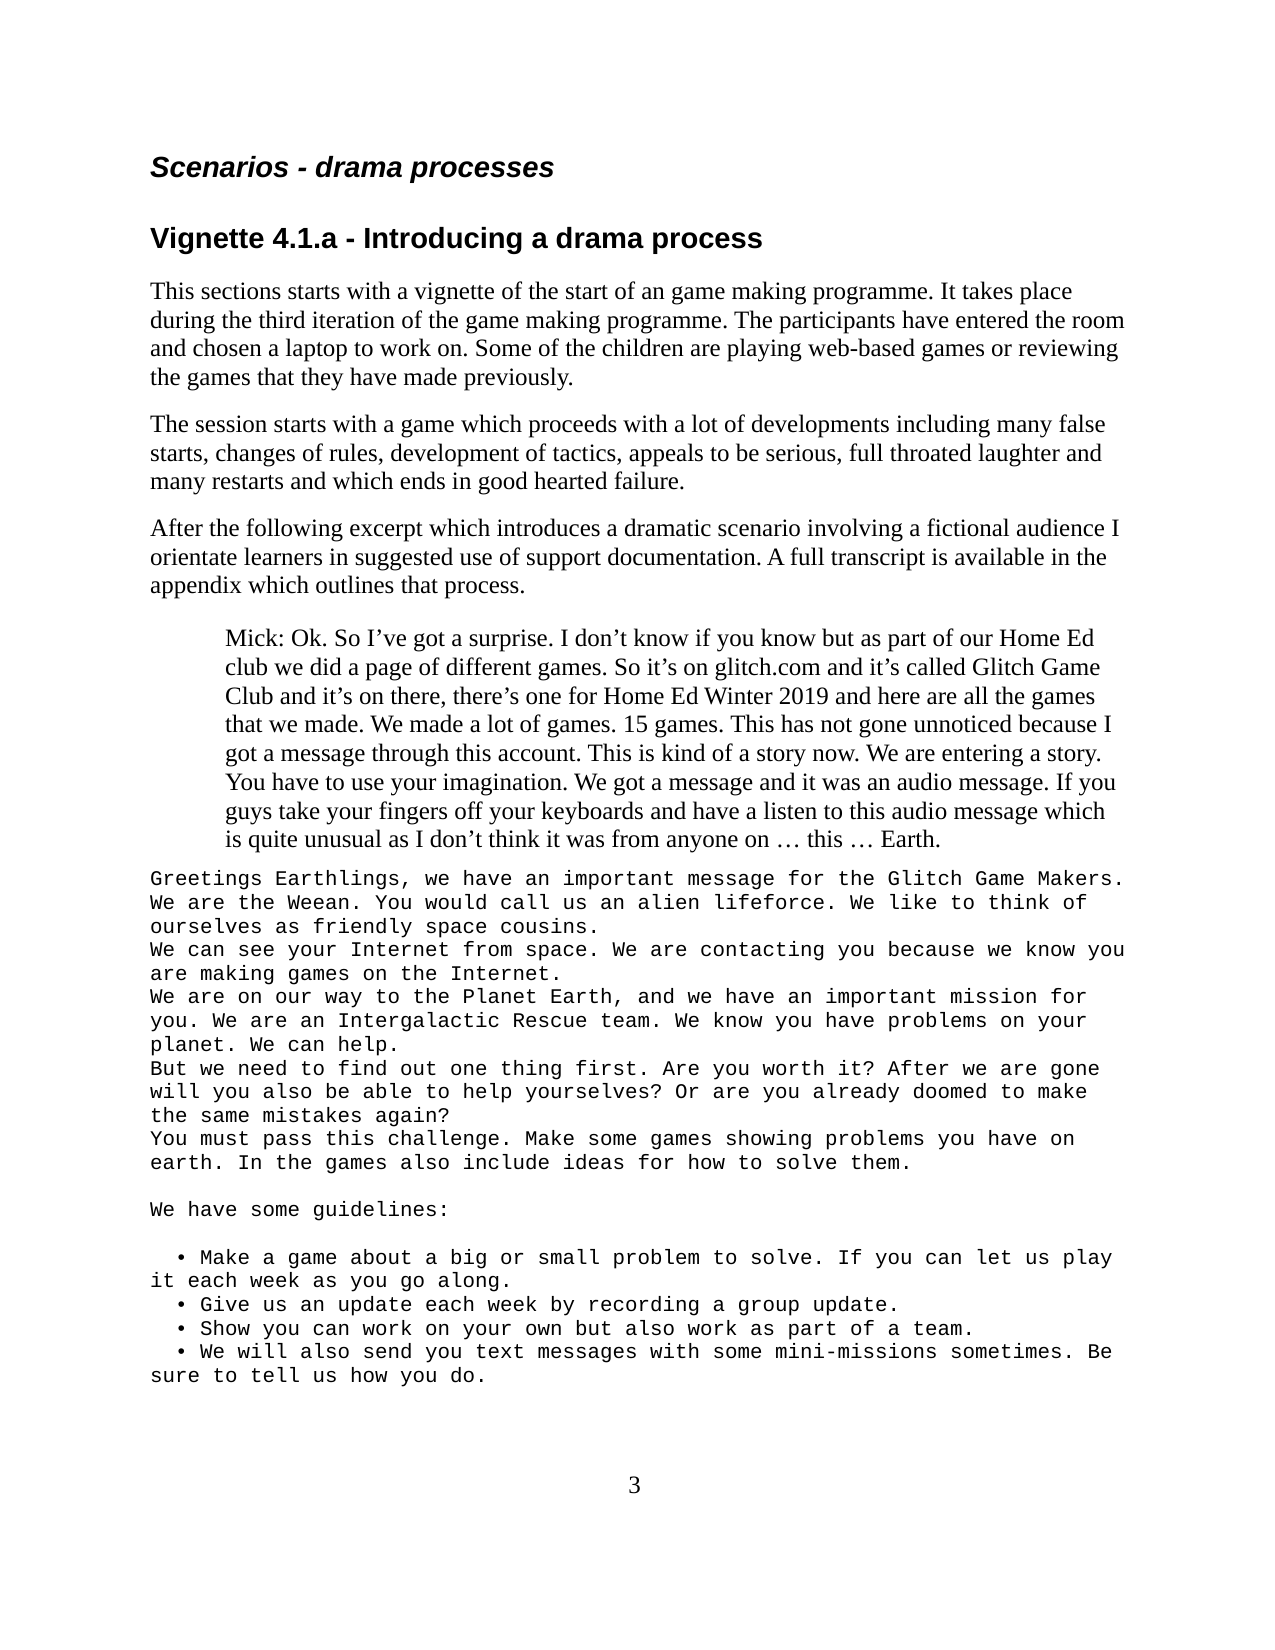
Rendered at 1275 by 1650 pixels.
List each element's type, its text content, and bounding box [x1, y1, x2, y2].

text You must pass this challenge. Make some games showing problems you have on earth. In the games also include ideas for how to solve them. [150, 1128, 1125, 1176]
text Greetings Earthlings, we have an important message for the Glitch Game Makers. [150, 868, 1125, 892]
text • Give us an update each week by recording a group update. [150, 1294, 1125, 1318]
text We are the Weean. You would call us an alien lifeforce. We like to think of ourselves as friendly space cousins. [150, 892, 1125, 939]
text We can see your Internet from space. We are contacting you because we know you are making games on the Internet. [150, 939, 1125, 987]
text But we need to find out one thing first. Are you worth it? After we are gone will you also be able to help yourselves? Or are you already doomed to make the same mistakes again? [150, 1057, 1125, 1128]
subtitle Scenarios - drama processes [150, 150, 1125, 183]
text Mick: Ok. So I’ve got a surprise. I don’t know if you know but as part of our Home Ed club we did a page of different games. So it’s on glitch.com and it’s called Glitch Game Club and it’s on there, there’s one for Home Ed Winter 2019 and here are all the games that we made. We made a lot of games. 15 games. This has not gone unnoticed because I got a message through this account. This is kind of a story now. We are entering a story. You have to use your imagination. We got a message and it was an audio message. If you guys take your fingers off your keyboards and have a listen to this audio message which is quite unusual as I don’t think it was from anyone on … this … Earth. [225, 623, 1125, 853]
text • We will also send you text messages with some mini-missions sometimes. Be sure to tell us how you do. [150, 1341, 1125, 1388]
text We have some guidelines: [150, 1199, 1125, 1223]
text After the following excerpt which introduces a dramatic scenario involving a fictional audience I orientate learners in suggested use of support documentation. A full transcript is available in the appendix which outlines that process. [150, 513, 1125, 599]
text • Make a game about a big or small problem to solve. If you can let us play it each week as you go along. [150, 1247, 1125, 1294]
text We are on our way to the Planet Earth, and we have an important mission for you. We are an Intergalactic Rescue team. We know you have problems on your planet. We can help. [150, 987, 1125, 1057]
text • Show you can work on your own but also work as part of a team. [150, 1318, 1125, 1341]
text This sections starts with a vignette of the start of an game making programme. It takes place during the third iteration of the game making programme. The participants have entered the room and chosen a laptop to work on. Some of the children are playing web-based games or reviewing the games that they have made previously. [150, 276, 1125, 391]
subtitle Vignette 4.1.a - Introducing a drama process [150, 221, 1125, 254]
text The session starts with a game which proceeds with a lot of developments including many false starts, changes of rules, development of tactics, appeals to be serious, full throated laughter and many restarts and which ends in good hearted failure. [150, 409, 1125, 495]
